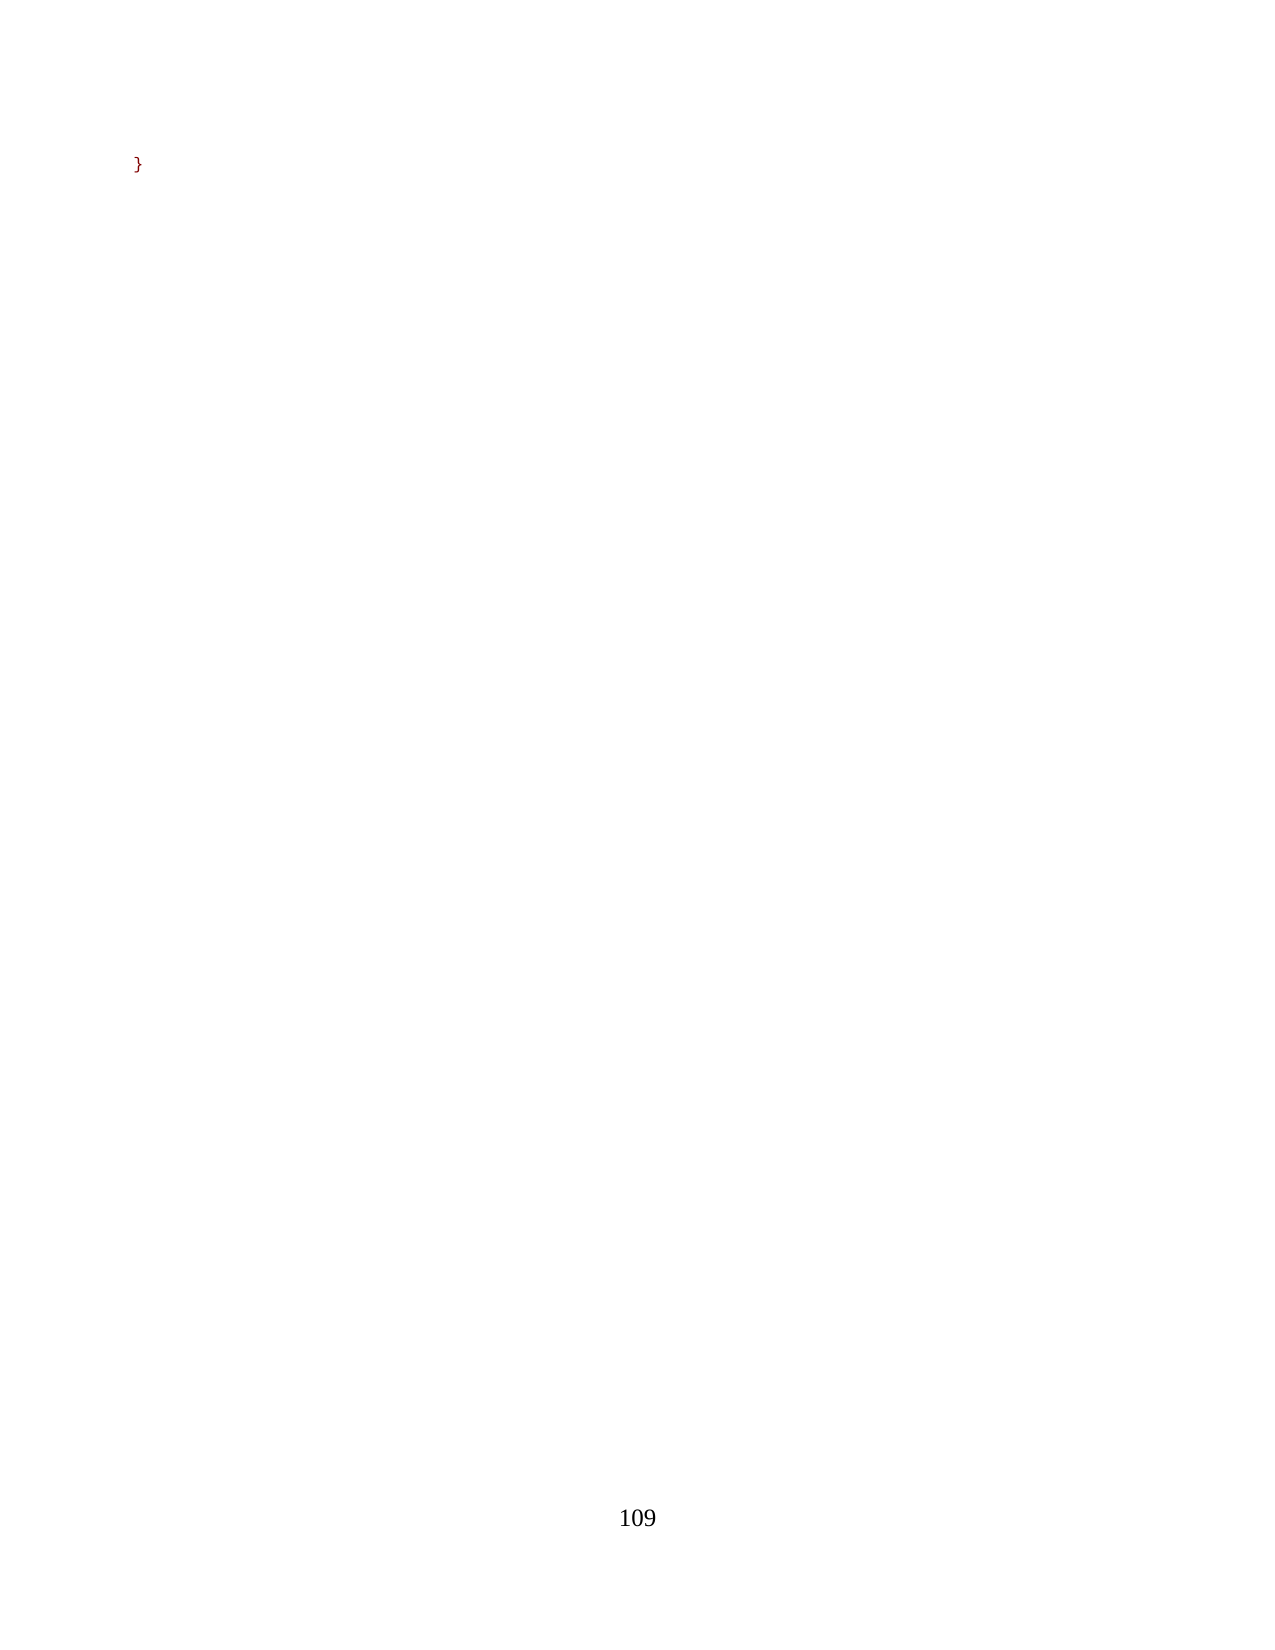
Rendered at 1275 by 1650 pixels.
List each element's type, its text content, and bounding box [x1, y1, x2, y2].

text } [133, 156, 1157, 175]
